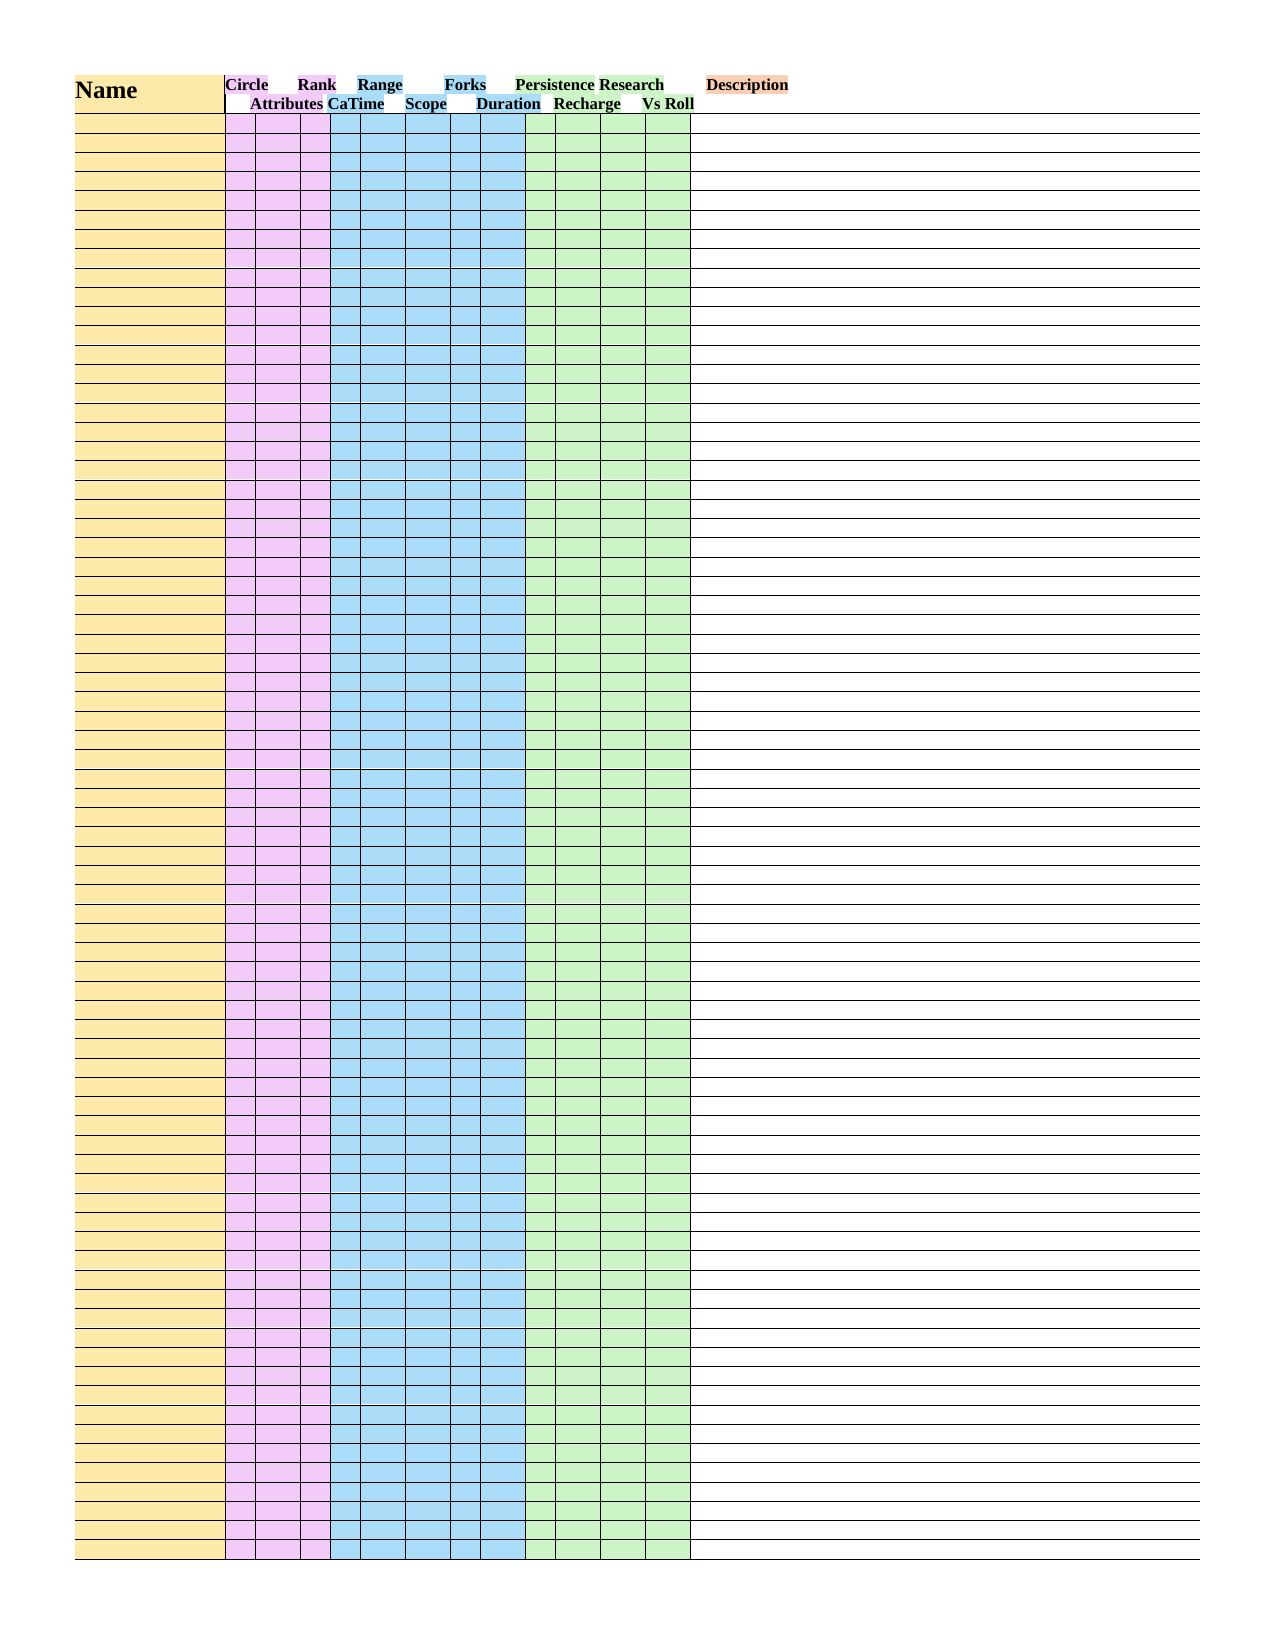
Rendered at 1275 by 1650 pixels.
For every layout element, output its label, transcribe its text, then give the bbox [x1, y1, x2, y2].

table_cell [75, 827, 225, 846]
table_cell [331, 943, 360, 961]
table_cell [481, 172, 525, 190]
table_cell [226, 211, 255, 229]
table_cell [226, 269, 255, 287]
table_cell [406, 1251, 450, 1269]
table_cell [75, 789, 225, 807]
table_cell [301, 1502, 330, 1520]
table_cell [301, 924, 330, 942]
table_cell [361, 1136, 405, 1154]
table_cell [331, 1136, 360, 1154]
table_cell [256, 442, 300, 460]
table_cell [406, 558, 450, 576]
table_cell [406, 307, 450, 325]
table_cell [406, 442, 450, 460]
table_cell [646, 114, 690, 133]
table_cell [481, 808, 525, 826]
table_cell [646, 847, 690, 865]
table_cell [646, 1386, 690, 1404]
table_cell [481, 481, 525, 499]
table_cell [226, 481, 255, 499]
table_cell [361, 1367, 405, 1385]
table_cell [601, 423, 645, 441]
table_cell [646, 211, 690, 229]
table_cell [451, 1540, 480, 1559]
table_cell [75, 1521, 225, 1539]
table_cell [451, 1155, 480, 1173]
table_cell [406, 731, 450, 749]
table_cell [406, 596, 450, 614]
table_cell [361, 924, 405, 942]
table_cell [601, 365, 645, 383]
table_cell [331, 750, 360, 768]
table_cell [601, 750, 645, 768]
table_cell [331, 905, 360, 923]
table_cell [406, 538, 450, 557]
table_cell [601, 982, 645, 1000]
table_cell [691, 1059, 1200, 1077]
table_cell [481, 346, 525, 364]
table_cell [226, 635, 255, 653]
table_cell [226, 596, 255, 614]
table_cell [301, 1463, 330, 1482]
table_cell [75, 191, 225, 210]
table_cell [75, 1078, 225, 1096]
table_cell [226, 1001, 255, 1019]
table_cell [301, 654, 330, 672]
table_cell [226, 654, 255, 672]
table_cell [75, 1502, 225, 1520]
table_cell [646, 789, 690, 807]
table_cell [361, 538, 405, 557]
table_cell [361, 384, 405, 402]
table_cell [331, 673, 360, 691]
table_cell [301, 404, 330, 422]
table_cell [406, 712, 450, 730]
table_cell [556, 230, 600, 248]
table_cell [691, 1406, 1200, 1424]
table_cell [646, 1116, 690, 1135]
table_cell [556, 1444, 600, 1462]
table_cell [481, 962, 525, 981]
table_cell [301, 461, 330, 479]
table_cell [226, 1251, 255, 1269]
table_cell [301, 558, 330, 576]
table_cell [556, 558, 600, 576]
table_cell [646, 1425, 690, 1443]
table_cell [406, 153, 450, 171]
table_cell [526, 191, 555, 210]
table_cell [646, 558, 690, 576]
table_cell [226, 423, 255, 441]
table_cell [301, 962, 330, 981]
table_cell [481, 230, 525, 248]
table_cell [481, 134, 525, 152]
table_cell [451, 1463, 480, 1482]
table_cell [601, 808, 645, 826]
table_cell [526, 982, 555, 1000]
table_cell [451, 172, 480, 190]
table_cell [646, 827, 690, 846]
table_cell [361, 442, 405, 460]
table_cell [226, 365, 255, 383]
table_cell [331, 1425, 360, 1443]
table_cell [406, 365, 450, 383]
table_cell [691, 404, 1200, 422]
table_cell [226, 249, 255, 267]
table_cell [361, 1348, 405, 1366]
table_cell [256, 1039, 300, 1058]
table_cell [331, 1251, 360, 1269]
table_cell [526, 712, 555, 730]
table_cell [331, 307, 360, 325]
table_cell [361, 134, 405, 152]
table_cell [256, 1502, 300, 1520]
table_cell [556, 1059, 600, 1077]
table_cell [75, 1386, 225, 1404]
table_cell [361, 1406, 405, 1424]
table_cell [691, 1521, 1200, 1539]
table_cell [331, 461, 360, 479]
table_cell [451, 230, 480, 248]
table_cell [406, 384, 450, 402]
table_cell [556, 1155, 600, 1173]
table_cell [406, 172, 450, 190]
table_cell [601, 558, 645, 576]
table_cell [451, 1251, 480, 1269]
table_cell [601, 442, 645, 460]
table_cell [556, 134, 600, 152]
table_cell [331, 808, 360, 826]
table_cell [406, 1136, 450, 1154]
table_cell [256, 211, 300, 229]
table_cell [406, 1194, 450, 1212]
table_cell [361, 692, 405, 711]
table_cell [75, 481, 225, 499]
table_cell [556, 1386, 600, 1404]
table_cell [451, 1213, 480, 1231]
table_cell [226, 461, 255, 479]
table_cell [556, 191, 600, 210]
table_cell [331, 1502, 360, 1520]
table_cell [331, 134, 360, 152]
table_cell [361, 635, 405, 653]
table_cell [406, 249, 450, 267]
table_cell [75, 1232, 225, 1250]
table_cell [226, 230, 255, 248]
table_cell [451, 712, 480, 730]
table_cell [226, 153, 255, 171]
table_cell [226, 847, 255, 865]
table_cell [226, 1116, 255, 1135]
table_cell [646, 423, 690, 441]
table_cell [331, 1367, 360, 1385]
table_cell [526, 1348, 555, 1366]
table_header Name [75, 75, 224, 113]
table_cell [691, 1232, 1200, 1250]
table_cell [75, 1001, 225, 1019]
table_cell [361, 249, 405, 267]
table_cell [556, 808, 600, 826]
table_cell [691, 1348, 1200, 1366]
table_cell [646, 866, 690, 884]
table_cell [556, 1251, 600, 1269]
table_cell [691, 1039, 1200, 1058]
table_cell [451, 384, 480, 402]
table_cell [451, 1020, 480, 1038]
table_cell [691, 1078, 1200, 1096]
table_cell [256, 519, 300, 537]
table_cell [481, 885, 525, 903]
table_cell [556, 1174, 600, 1192]
table_cell [481, 1444, 525, 1462]
table_cell [556, 153, 600, 171]
table_cell [256, 1348, 300, 1366]
table_cell [556, 982, 600, 1000]
table_cell [256, 615, 300, 634]
table_cell [601, 712, 645, 730]
table_cell [556, 577, 600, 595]
table_cell [226, 962, 255, 981]
table_cell [556, 1502, 600, 1520]
table_cell [301, 1290, 330, 1308]
table_cell [556, 1097, 600, 1115]
table_cell [481, 1521, 525, 1539]
table_cell [691, 1425, 1200, 1443]
table_cell [331, 326, 360, 344]
table_cell [301, 1001, 330, 1019]
table_cell [256, 866, 300, 884]
table_cell [451, 1097, 480, 1115]
table_cell [601, 230, 645, 248]
table_cell [226, 615, 255, 634]
table_cell [601, 596, 645, 614]
table_cell [256, 731, 300, 749]
table_cell [301, 1194, 330, 1212]
table_cell [556, 423, 600, 441]
table_cell [451, 1001, 480, 1019]
table_cell [256, 1251, 300, 1269]
table_cell [691, 442, 1200, 460]
table_cell [556, 1290, 600, 1308]
table_cell [361, 789, 405, 807]
table_cell [406, 269, 450, 287]
table_cell [526, 172, 555, 190]
table_cell [406, 1097, 450, 1115]
table_cell [646, 1444, 690, 1462]
table_cell [406, 1290, 450, 1308]
table_cell [75, 538, 225, 557]
table_cell [481, 153, 525, 171]
table_cell [406, 924, 450, 942]
table_cell [301, 635, 330, 653]
table_cell [556, 538, 600, 557]
table_cell [256, 1463, 300, 1482]
table_cell [331, 1444, 360, 1462]
table_cell [256, 1483, 300, 1501]
table_cell [75, 596, 225, 614]
table_cell [361, 558, 405, 576]
table_cell [691, 1174, 1200, 1192]
table_cell [451, 962, 480, 981]
table_cell [331, 1348, 360, 1366]
table_cell [256, 1406, 300, 1424]
table_cell [451, 1483, 480, 1501]
table_cell [331, 442, 360, 460]
table_cell [481, 500, 525, 518]
table_cell [256, 789, 300, 807]
table_cell [481, 1463, 525, 1482]
table_cell [406, 481, 450, 499]
table_cell [226, 288, 255, 306]
table_cell [526, 770, 555, 788]
table_cell [361, 1502, 405, 1520]
table_cell [331, 731, 360, 749]
table_cell [646, 1540, 690, 1559]
table_cell [226, 1136, 255, 1154]
table_cell [301, 1483, 330, 1501]
table_cell [75, 1174, 225, 1192]
table_cell [331, 615, 360, 634]
table_cell [361, 269, 405, 287]
table_cell [226, 905, 255, 923]
table_cell [406, 1483, 450, 1501]
table_cell [361, 827, 405, 846]
table_cell [256, 172, 300, 190]
table_cell [226, 1502, 255, 1520]
table_cell [601, 307, 645, 325]
table_cell [331, 789, 360, 807]
table_cell [526, 1540, 555, 1559]
table_cell [601, 1329, 645, 1347]
table_cell [256, 346, 300, 364]
table_cell [451, 673, 480, 691]
table_cell [526, 519, 555, 537]
table_cell [226, 1290, 255, 1308]
table_cell [256, 635, 300, 653]
table_cell [481, 789, 525, 807]
table_cell [556, 692, 600, 711]
table_cell [481, 596, 525, 614]
table_cell [556, 924, 600, 942]
table_cell [361, 326, 405, 344]
table_cell [75, 1425, 225, 1443]
table_cell [601, 134, 645, 152]
table_cell [646, 615, 690, 634]
table_cell [331, 1521, 360, 1539]
table_cell [556, 1271, 600, 1289]
table_cell [361, 885, 405, 903]
table_cell [361, 943, 405, 961]
table_cell [406, 1521, 450, 1539]
table_cell [451, 1502, 480, 1520]
table_cell [526, 307, 555, 325]
table_cell [256, 1116, 300, 1135]
table_cell [601, 1020, 645, 1038]
table_cell [556, 1329, 600, 1347]
table_cell [556, 1039, 600, 1058]
table_cell [75, 404, 225, 422]
table_cell [481, 1271, 525, 1289]
table_cell [481, 1425, 525, 1443]
table_cell [601, 384, 645, 402]
table_cell [601, 654, 645, 672]
table_cell [526, 134, 555, 152]
table_cell [331, 1213, 360, 1231]
table_cell [601, 1386, 645, 1404]
table_cell [601, 1251, 645, 1269]
table_cell [451, 1329, 480, 1347]
table_cell [601, 1540, 645, 1559]
table_cell [256, 1001, 300, 1019]
table_cell [75, 384, 225, 402]
table_cell [451, 1444, 480, 1462]
table_cell [226, 808, 255, 826]
table_cell [226, 1155, 255, 1173]
table_cell [406, 692, 450, 711]
table_cell [226, 1232, 255, 1250]
table_cell [646, 982, 690, 1000]
table_cell [75, 577, 225, 595]
table_cell [256, 1367, 300, 1385]
table_cell [331, 596, 360, 614]
table_cell [226, 1194, 255, 1212]
table_cell [256, 1232, 300, 1250]
table_cell [331, 770, 360, 788]
table_cell [646, 1502, 690, 1520]
table_cell [226, 924, 255, 942]
table_cell [601, 827, 645, 846]
table_cell [556, 1213, 600, 1231]
table_cell [75, 1444, 225, 1462]
table_cell [301, 384, 330, 402]
table_cell [256, 461, 300, 479]
table_cell [256, 1425, 300, 1443]
table_cell [556, 1406, 600, 1424]
table_cell [691, 481, 1200, 499]
table_cell [75, 750, 225, 768]
table_cell [301, 692, 330, 711]
table_cell [646, 481, 690, 499]
table_cell [646, 326, 690, 344]
table_cell [481, 191, 525, 210]
table_cell [406, 1020, 450, 1038]
table_cell [646, 307, 690, 325]
table_cell [331, 1271, 360, 1289]
table_cell [646, 654, 690, 672]
table_cell [75, 500, 225, 518]
table_cell [331, 1232, 360, 1250]
table_cell [75, 230, 225, 248]
table_cell [691, 1155, 1200, 1173]
table_cell [526, 943, 555, 961]
table_cell [256, 1059, 300, 1077]
table_cell [226, 731, 255, 749]
table_cell [451, 827, 480, 846]
table_cell [301, 172, 330, 190]
table_cell [226, 558, 255, 576]
table_cell [406, 770, 450, 788]
table_cell [646, 1406, 690, 1424]
table_cell [256, 596, 300, 614]
table_cell [256, 1078, 300, 1096]
table_cell [556, 500, 600, 518]
table_cell [451, 692, 480, 711]
table_cell [406, 847, 450, 865]
table_cell [301, 1039, 330, 1058]
table_cell [526, 1463, 555, 1482]
table_cell [601, 1406, 645, 1424]
table_cell [361, 461, 405, 479]
table_cell [226, 1271, 255, 1289]
table_cell [361, 1425, 405, 1443]
table_cell [601, 943, 645, 961]
table_cell [406, 191, 450, 210]
table_cell [526, 866, 555, 884]
table_cell [601, 1483, 645, 1501]
table_cell [451, 615, 480, 634]
table_cell [256, 654, 300, 672]
table_cell [331, 1329, 360, 1347]
table_cell [526, 1020, 555, 1038]
table_cell [601, 1116, 645, 1135]
table_cell [526, 269, 555, 287]
table_cell [75, 1116, 225, 1135]
table_cell [256, 191, 300, 210]
table_cell [361, 1329, 405, 1347]
table_cell [226, 750, 255, 768]
table_cell [406, 1039, 450, 1058]
table_cell [646, 1348, 690, 1366]
table_cell [526, 384, 555, 402]
table_cell [691, 596, 1200, 614]
table_cell [451, 1059, 480, 1077]
table_cell [556, 326, 600, 344]
table_cell [646, 1213, 690, 1231]
table_cell [646, 731, 690, 749]
table_cell [331, 269, 360, 287]
table_cell [691, 673, 1200, 691]
table_cell [75, 1329, 225, 1347]
table_cell [331, 1290, 360, 1308]
table_cell [451, 365, 480, 383]
table_cell [481, 1039, 525, 1058]
table_cell [691, 500, 1200, 518]
table_cell [601, 673, 645, 691]
table_cell [75, 519, 225, 537]
table_cell [526, 404, 555, 422]
table_cell [226, 673, 255, 691]
table_cell [451, 1386, 480, 1404]
table_cell [75, 866, 225, 884]
table_cell [601, 770, 645, 788]
table_cell [361, 1174, 405, 1192]
table_cell [451, 481, 480, 499]
table_cell [256, 1174, 300, 1192]
table_cell [256, 1540, 300, 1559]
table_cell [556, 404, 600, 422]
table_cell [556, 307, 600, 325]
table_cell [301, 500, 330, 518]
table_cell [481, 1502, 525, 1520]
table_cell [691, 519, 1200, 537]
table_cell [451, 500, 480, 518]
table_cell [526, 249, 555, 267]
table_cell [331, 1463, 360, 1482]
table_cell [601, 1001, 645, 1019]
table_cell [556, 1367, 600, 1385]
table_cell [646, 230, 690, 248]
table_cell [406, 943, 450, 961]
table_cell [526, 885, 555, 903]
table_cell [75, 1155, 225, 1173]
table_cell [226, 866, 255, 884]
table_cell [406, 789, 450, 807]
table_cell [361, 404, 405, 422]
table_cell [481, 211, 525, 229]
table_cell [361, 1116, 405, 1135]
table_cell [691, 1386, 1200, 1404]
table_cell [361, 481, 405, 499]
table_cell [556, 712, 600, 730]
table_cell [481, 1136, 525, 1154]
table_cell [691, 885, 1200, 903]
table_cell [226, 326, 255, 344]
table_cell [481, 1174, 525, 1192]
table_cell [451, 1039, 480, 1058]
table_cell [451, 249, 480, 267]
table_cell [301, 1136, 330, 1154]
table_cell [451, 191, 480, 210]
table_cell [361, 577, 405, 595]
table_cell [481, 538, 525, 557]
table_cell [406, 1348, 450, 1366]
table_cell [691, 558, 1200, 576]
table_cell [406, 1444, 450, 1462]
table_cell [481, 114, 525, 133]
table_cell [481, 943, 525, 961]
table_cell [361, 712, 405, 730]
table_cell [646, 1483, 690, 1501]
table_cell [646, 577, 690, 595]
table_cell [406, 423, 450, 441]
table_cell [226, 384, 255, 402]
table_cell [691, 654, 1200, 672]
table_cell [601, 615, 645, 634]
table_cell [691, 114, 1200, 133]
table_cell [481, 847, 525, 865]
table_cell [331, 191, 360, 210]
table_cell [75, 1309, 225, 1327]
table_cell [646, 1136, 690, 1154]
table_cell [256, 885, 300, 903]
table_cell [481, 365, 525, 383]
table_cell [226, 307, 255, 325]
table_cell [526, 1194, 555, 1212]
table_cell [646, 750, 690, 768]
table_cell [226, 1367, 255, 1385]
table_cell [646, 770, 690, 788]
table_cell [691, 750, 1200, 768]
table_cell [75, 1406, 225, 1424]
table_cell [75, 1039, 225, 1058]
table_cell [406, 905, 450, 923]
table_cell [601, 1059, 645, 1077]
table_cell [361, 1309, 405, 1327]
table_cell [526, 211, 555, 229]
table_cell [646, 346, 690, 364]
table_cell [406, 1406, 450, 1424]
table_cell [451, 558, 480, 576]
table_cell [301, 827, 330, 846]
table_cell [691, 326, 1200, 344]
table_cell [406, 1232, 450, 1250]
table_cell [646, 249, 690, 267]
table_cell [226, 538, 255, 557]
table_cell [301, 1097, 330, 1115]
table_cell [601, 1078, 645, 1096]
table_cell [331, 1078, 360, 1096]
table_cell [256, 1521, 300, 1539]
table_cell [601, 288, 645, 306]
table_cell [691, 346, 1200, 364]
table_cell [481, 1213, 525, 1231]
table_cell [256, 847, 300, 865]
table_cell [526, 577, 555, 595]
table_cell [451, 404, 480, 422]
table_cell [75, 114, 225, 133]
table_cell [75, 943, 225, 961]
table_cell [406, 1174, 450, 1192]
table_cell [481, 866, 525, 884]
table_cell [226, 943, 255, 961]
table_cell [526, 153, 555, 171]
table_cell [526, 635, 555, 653]
table_cell [301, 1213, 330, 1231]
table_cell [601, 1463, 645, 1482]
table_cell [691, 153, 1200, 171]
table_cell [646, 943, 690, 961]
table_cell [361, 982, 405, 1000]
table_cell [526, 461, 555, 479]
table_cell [331, 365, 360, 383]
table_cell [691, 1444, 1200, 1462]
table_cell [526, 1116, 555, 1135]
table_cell [601, 346, 645, 364]
table_cell [451, 1116, 480, 1135]
table_cell [361, 1020, 405, 1038]
table_cell [301, 808, 330, 826]
table_cell [691, 211, 1200, 229]
table_cell [361, 153, 405, 171]
table_cell [256, 404, 300, 422]
table_cell [75, 712, 225, 730]
table_cell [646, 404, 690, 422]
table_cell [601, 1309, 645, 1327]
table_cell [406, 1540, 450, 1559]
table_cell [691, 905, 1200, 923]
table_cell [75, 1367, 225, 1385]
table_cell [226, 114, 255, 133]
table_cell [75, 1271, 225, 1289]
table_cell [646, 1078, 690, 1096]
table_cell [451, 654, 480, 672]
table_cell [406, 114, 450, 133]
table_cell [75, 153, 225, 171]
table_cell [256, 1097, 300, 1115]
table_cell [256, 692, 300, 711]
table_cell [331, 1174, 360, 1192]
table_cell [601, 1348, 645, 1366]
table_cell [406, 1116, 450, 1135]
table_cell [556, 673, 600, 691]
table_cell [331, 384, 360, 402]
table_cell [526, 1271, 555, 1289]
table_cell [691, 461, 1200, 479]
table_cell [75, 423, 225, 441]
table_cell [301, 1309, 330, 1327]
table_cell [526, 905, 555, 923]
table_cell [601, 404, 645, 422]
table_cell [226, 982, 255, 1000]
table_cell [526, 1078, 555, 1096]
table_cell [301, 307, 330, 325]
table_cell [406, 1386, 450, 1404]
table_cell [226, 1039, 255, 1058]
table_cell [226, 1174, 255, 1192]
table_cell [526, 442, 555, 460]
table_cell [75, 1194, 225, 1212]
table_cell [646, 1059, 690, 1077]
table_cell [646, 1521, 690, 1539]
table_cell [256, 1136, 300, 1154]
table_cell [481, 1116, 525, 1135]
table_cell [526, 365, 555, 383]
table_cell [556, 615, 600, 634]
table_cell [526, 1097, 555, 1115]
table_cell [301, 288, 330, 306]
table_cell [361, 615, 405, 634]
table_cell [451, 1425, 480, 1443]
table_cell [406, 211, 450, 229]
table_cell [75, 1540, 225, 1559]
table_cell [256, 808, 300, 826]
table_cell [331, 847, 360, 865]
table_cell [75, 692, 225, 711]
table_cell [75, 1348, 225, 1366]
table_cell [481, 1194, 525, 1212]
table_cell [556, 519, 600, 537]
table_cell [256, 982, 300, 1000]
table_cell [256, 943, 300, 961]
table_cell [256, 1444, 300, 1462]
table_cell [361, 1213, 405, 1231]
table_cell [301, 596, 330, 614]
table_cell [75, 982, 225, 1000]
table_cell [526, 1213, 555, 1231]
table_cell [691, 789, 1200, 807]
table_cell [75, 442, 225, 460]
table_cell [406, 230, 450, 248]
table_cell [526, 962, 555, 981]
table_cell [526, 1386, 555, 1404]
table_cell [526, 1483, 555, 1501]
table_cell [526, 1059, 555, 1077]
table_cell [556, 770, 600, 788]
table_cell [226, 134, 255, 152]
table_cell [481, 712, 525, 730]
table_cell [331, 1406, 360, 1424]
table_cell [451, 1232, 480, 1250]
table_cell [451, 1078, 480, 1096]
table_cell [451, 1194, 480, 1212]
table_cell [481, 924, 525, 942]
table_cell [451, 288, 480, 306]
table_cell [361, 596, 405, 614]
table_cell [361, 114, 405, 133]
table_cell [331, 1386, 360, 1404]
table_cell [646, 153, 690, 171]
table_cell [691, 230, 1200, 248]
table_cell [331, 1059, 360, 1077]
table_cell [601, 1155, 645, 1173]
table_cell [226, 770, 255, 788]
table_cell [601, 153, 645, 171]
table_cell [301, 1348, 330, 1366]
table_cell [601, 1097, 645, 1115]
table_cell [481, 404, 525, 422]
table_cell [691, 1136, 1200, 1154]
table_cell [331, 1097, 360, 1115]
table_cell [556, 654, 600, 672]
table_cell [361, 847, 405, 865]
table_cell [646, 1271, 690, 1289]
table_cell [556, 1521, 600, 1539]
table_cell [256, 288, 300, 306]
table_cell [646, 962, 690, 981]
table_cell [75, 770, 225, 788]
table_cell [556, 1001, 600, 1019]
table_cell [256, 558, 300, 576]
table_cell [481, 423, 525, 441]
table_cell [451, 442, 480, 460]
table_cell [526, 1290, 555, 1308]
table_cell [301, 1059, 330, 1077]
table_cell [451, 423, 480, 441]
table_cell [601, 1039, 645, 1058]
table_cell [691, 1540, 1200, 1559]
table_cell [556, 1232, 600, 1250]
table_cell [75, 731, 225, 749]
table_cell [226, 442, 255, 460]
table_cell [256, 365, 300, 383]
table_cell [691, 134, 1200, 152]
table_cell [75, 847, 225, 865]
table_cell [75, 249, 225, 267]
table_cell [331, 962, 360, 981]
table_cell [601, 1521, 645, 1539]
table_cell [601, 885, 645, 903]
table_cell [526, 1174, 555, 1192]
table_cell [331, 1039, 360, 1058]
table_cell [526, 326, 555, 344]
table_cell [75, 808, 225, 826]
table_cell [601, 461, 645, 479]
table_cell [301, 885, 330, 903]
table_cell [226, 1309, 255, 1327]
table_cell [226, 519, 255, 537]
table_cell [526, 230, 555, 248]
table_cell [526, 500, 555, 518]
table_cell [75, 307, 225, 325]
table_cell [331, 1540, 360, 1559]
table_cell [646, 712, 690, 730]
table_cell [75, 924, 225, 942]
table_cell [481, 1078, 525, 1096]
table_cell [75, 1020, 225, 1038]
table_cell [526, 827, 555, 846]
table_cell [301, 866, 330, 884]
table_cell [646, 1251, 690, 1269]
table_cell [601, 326, 645, 344]
table_cell [226, 692, 255, 711]
table_cell [451, 134, 480, 152]
table_cell [451, 153, 480, 171]
table_cell [481, 558, 525, 576]
table_cell [601, 1290, 645, 1308]
table_cell [646, 924, 690, 942]
table_cell [301, 1020, 330, 1038]
table_cell [226, 577, 255, 595]
table_cell [75, 461, 225, 479]
table_cell [406, 1463, 450, 1482]
table_cell [256, 1290, 300, 1308]
table_cell [601, 1367, 645, 1385]
table_cell [481, 269, 525, 287]
table_cell [301, 615, 330, 634]
table_cell [526, 288, 555, 306]
table_cell [406, 577, 450, 595]
table_cell [526, 1406, 555, 1424]
table_cell [301, 1425, 330, 1443]
table_cell [256, 1194, 300, 1212]
table_cell [451, 808, 480, 826]
table_cell [331, 1020, 360, 1038]
table_cell [256, 481, 300, 499]
table_cell [646, 269, 690, 287]
table_cell [646, 288, 690, 306]
table_cell [601, 1444, 645, 1462]
table_cell [556, 461, 600, 479]
table_cell [481, 249, 525, 267]
table_cell [691, 538, 1200, 557]
table_cell [556, 1540, 600, 1559]
table_cell [331, 924, 360, 942]
table_cell [691, 1213, 1200, 1231]
table_cell [526, 673, 555, 691]
table_cell [526, 924, 555, 942]
table_cell [691, 692, 1200, 711]
table_cell [526, 615, 555, 634]
table_cell [646, 1001, 690, 1019]
table_cell [691, 1116, 1200, 1135]
table_cell [601, 500, 645, 518]
table_cell [481, 1483, 525, 1501]
table_cell [451, 346, 480, 364]
table_cell [406, 500, 450, 518]
table_cell [451, 1290, 480, 1308]
table_cell [646, 808, 690, 826]
table_cell [451, 519, 480, 537]
table_cell [691, 1309, 1200, 1327]
table_cell [406, 1059, 450, 1077]
table_cell [301, 1521, 330, 1539]
table_cell [361, 1155, 405, 1173]
table_cell [481, 461, 525, 479]
table_cell [301, 943, 330, 961]
table_cell [556, 635, 600, 653]
table_cell [556, 442, 600, 460]
table_cell [331, 692, 360, 711]
table_cell [406, 134, 450, 152]
table_cell [646, 1194, 690, 1212]
table_cell [301, 269, 330, 287]
table_cell [646, 191, 690, 210]
table_cell [361, 905, 405, 923]
table_cell [361, 1001, 405, 1019]
table_cell [451, 114, 480, 133]
table_cell [601, 924, 645, 942]
table_cell [646, 384, 690, 402]
table_cell [691, 1367, 1200, 1385]
table_cell [691, 1483, 1200, 1501]
table_cell [526, 847, 555, 865]
table_cell [406, 1425, 450, 1443]
table_cell [556, 827, 600, 846]
table_cell [256, 962, 300, 981]
table_cell [691, 827, 1200, 846]
table_cell [601, 1502, 645, 1520]
table_cell [691, 365, 1200, 383]
table_cell [301, 134, 330, 152]
table_cell [646, 1329, 690, 1347]
table_cell [331, 1116, 360, 1135]
table_cell [406, 404, 450, 422]
table_cell [226, 712, 255, 730]
table_cell [601, 519, 645, 537]
table_cell [451, 577, 480, 595]
table_cell [361, 808, 405, 826]
table_cell [75, 346, 225, 364]
table_cell [75, 905, 225, 923]
table_cell [481, 288, 525, 306]
table_cell [361, 519, 405, 537]
table_cell [556, 1463, 600, 1482]
table_cell [646, 461, 690, 479]
table_cell [256, 905, 300, 923]
table_cell [256, 577, 300, 595]
table_cell [556, 731, 600, 749]
table_cell [556, 1020, 600, 1038]
table_cell [556, 866, 600, 884]
table_cell [526, 1367, 555, 1385]
table_cell [526, 654, 555, 672]
table_cell [331, 404, 360, 422]
table_cell [301, 1174, 330, 1192]
table_cell [691, 1001, 1200, 1019]
table_cell [481, 577, 525, 595]
table_cell [331, 885, 360, 903]
table_header Circle Rank Range Forks Persistence Research Description Attributes CaTime Scope Duration Recharge Vs Roll [226, 75, 1200, 113]
table_cell [481, 1309, 525, 1327]
table_cell [256, 230, 300, 248]
table_cell [691, 712, 1200, 730]
table_cell [646, 1290, 690, 1308]
table_cell [691, 1271, 1200, 1289]
table_cell [301, 750, 330, 768]
table_cell [75, 365, 225, 383]
table_cell [301, 1232, 330, 1250]
table_cell [646, 1463, 690, 1482]
table_cell [361, 1521, 405, 1539]
table_cell [301, 211, 330, 229]
table_cell [361, 1540, 405, 1559]
table_cell [601, 962, 645, 981]
table_cell [361, 1386, 405, 1404]
table_cell [301, 1329, 330, 1347]
table_cell [256, 134, 300, 152]
table_cell [451, 211, 480, 229]
table_cell [601, 577, 645, 595]
table_cell [691, 423, 1200, 441]
table_cell [691, 172, 1200, 190]
table_cell [691, 1329, 1200, 1347]
table_cell [691, 943, 1200, 961]
table_cell [691, 982, 1200, 1000]
table_cell [556, 596, 600, 614]
table_cell [361, 1059, 405, 1077]
table_cell [406, 635, 450, 653]
table_cell [256, 1271, 300, 1289]
table_cell [526, 423, 555, 441]
table_cell [691, 269, 1200, 287]
table_cell [556, 481, 600, 499]
table_cell [601, 172, 645, 190]
table_cell [406, 1078, 450, 1096]
table_cell [256, 269, 300, 287]
table_cell [406, 346, 450, 364]
table_cell [256, 1386, 300, 1404]
table_cell [301, 770, 330, 788]
table_cell [451, 789, 480, 807]
table_cell [526, 1232, 555, 1250]
table_cell [331, 423, 360, 441]
table_cell [526, 1502, 555, 1520]
table_cell [526, 596, 555, 614]
table_cell [301, 538, 330, 557]
table_cell [451, 1174, 480, 1192]
table_cell [226, 1059, 255, 1077]
table_cell [361, 346, 405, 364]
table_cell [646, 692, 690, 711]
table_cell [481, 384, 525, 402]
table_cell [301, 230, 330, 248]
table_cell [451, 847, 480, 865]
table_cell [601, 635, 645, 653]
table_cell [361, 307, 405, 325]
table_cell [75, 1136, 225, 1154]
table_cell [646, 134, 690, 152]
table_cell [331, 153, 360, 171]
table_cell [451, 1367, 480, 1385]
table_cell [526, 789, 555, 807]
table_cell [331, 249, 360, 267]
table_cell [451, 1521, 480, 1539]
table_cell [226, 1425, 255, 1443]
table_cell [451, 924, 480, 942]
table_cell [361, 500, 405, 518]
table_cell [301, 1540, 330, 1559]
table_cell [301, 1386, 330, 1404]
table_cell [301, 191, 330, 210]
table_cell [526, 1309, 555, 1327]
table_cell [526, 1136, 555, 1154]
table_cell [331, 481, 360, 499]
table_cell [556, 249, 600, 267]
table_cell [451, 461, 480, 479]
table_cell [481, 519, 525, 537]
table_cell [226, 789, 255, 807]
table_cell [601, 1425, 645, 1443]
table_cell [451, 326, 480, 344]
table_cell [406, 750, 450, 768]
table_cell [601, 692, 645, 711]
table_cell [556, 847, 600, 865]
table_cell [301, 153, 330, 171]
table_cell [301, 1271, 330, 1289]
table_cell [226, 1097, 255, 1115]
table_cell [226, 1540, 255, 1559]
table_cell [75, 1483, 225, 1501]
table_cell [75, 962, 225, 981]
table_cell [481, 442, 525, 460]
table_cell [691, 808, 1200, 826]
table_cell [481, 982, 525, 1000]
table_cell [406, 288, 450, 306]
table_cell [256, 1020, 300, 1038]
table_cell [691, 288, 1200, 306]
table_cell [481, 1155, 525, 1173]
table_cell [361, 1097, 405, 1115]
table_cell [691, 1463, 1200, 1482]
table_cell [75, 288, 225, 306]
table_cell [406, 1001, 450, 1019]
table_cell [331, 558, 360, 576]
table_cell [481, 326, 525, 344]
table_cell [481, 750, 525, 768]
table_cell [451, 1136, 480, 1154]
table_cell [301, 423, 330, 441]
table_cell [556, 750, 600, 768]
table_cell [691, 1502, 1200, 1520]
table_cell [226, 1406, 255, 1424]
table_cell [526, 1425, 555, 1443]
table_cell [331, 1309, 360, 1327]
table_cell [526, 1155, 555, 1173]
table_cell [601, 211, 645, 229]
table_cell [691, 577, 1200, 595]
table_cell [256, 249, 300, 267]
table_cell [481, 654, 525, 672]
table_cell [226, 172, 255, 190]
table_cell [601, 1174, 645, 1192]
table_cell [75, 1097, 225, 1115]
table_cell [406, 461, 450, 479]
table_cell [256, 827, 300, 846]
table_cell [691, 1251, 1200, 1269]
table_cell [75, 134, 225, 152]
table_cell [556, 1194, 600, 1212]
table_cell [406, 1155, 450, 1173]
table_cell [691, 924, 1200, 942]
table_cell [406, 1213, 450, 1231]
table_cell [226, 1463, 255, 1482]
table_cell [361, 1039, 405, 1058]
table_cell [226, 1213, 255, 1231]
table_cell [556, 288, 600, 306]
table_cell [256, 770, 300, 788]
table_cell [481, 692, 525, 711]
table_cell [361, 230, 405, 248]
table_cell [646, 442, 690, 460]
table_cell [361, 1444, 405, 1462]
table_cell [481, 1020, 525, 1038]
table_cell [526, 346, 555, 364]
table_cell [481, 731, 525, 749]
table_cell [646, 500, 690, 518]
table_cell [406, 1329, 450, 1347]
table_cell [481, 673, 525, 691]
table_cell [301, 577, 330, 595]
table_cell [451, 943, 480, 961]
table_cell [646, 1174, 690, 1192]
table_cell [256, 538, 300, 557]
table_cell [556, 1425, 600, 1443]
table_cell [301, 365, 330, 383]
table_cell [406, 808, 450, 826]
table_cell [331, 288, 360, 306]
table_cell [556, 365, 600, 383]
table_cell [256, 384, 300, 402]
table_cell [331, 827, 360, 846]
table_cell [646, 365, 690, 383]
table_cell [601, 481, 645, 499]
table_cell [331, 1001, 360, 1019]
table_cell [481, 307, 525, 325]
table_cell [256, 1155, 300, 1173]
table_cell [331, 577, 360, 595]
table_cell [361, 962, 405, 981]
table_cell [361, 750, 405, 768]
table_cell [451, 307, 480, 325]
table_cell [331, 712, 360, 730]
table_cell [601, 114, 645, 133]
table_cell [256, 673, 300, 691]
table_cell [75, 1059, 225, 1077]
table_cell [226, 346, 255, 364]
table_cell [556, 885, 600, 903]
table_cell [226, 191, 255, 210]
table_cell [481, 827, 525, 846]
table_cell [691, 866, 1200, 884]
table_cell [646, 885, 690, 903]
table_cell [691, 307, 1200, 325]
table_cell [481, 1059, 525, 1077]
table_cell [481, 770, 525, 788]
table_cell [331, 230, 360, 248]
table_cell [256, 500, 300, 518]
table_cell [331, 1155, 360, 1173]
table_cell [451, 635, 480, 653]
table_cell [301, 249, 330, 267]
table_cell [451, 866, 480, 884]
table_cell [75, 211, 225, 229]
table_cell [646, 519, 690, 537]
table_cell [301, 1251, 330, 1269]
table_cell [601, 1232, 645, 1250]
table_cell [481, 1329, 525, 1347]
table_cell [75, 1463, 225, 1482]
table_cell [526, 1329, 555, 1347]
table_cell [556, 1348, 600, 1366]
table_cell [406, 827, 450, 846]
table_cell [331, 654, 360, 672]
table_cell [361, 1290, 405, 1308]
table_cell [256, 307, 300, 325]
table_cell [556, 943, 600, 961]
table_cell [256, 924, 300, 942]
table_cell [301, 1406, 330, 1424]
table_cell [331, 538, 360, 557]
table_cell [301, 789, 330, 807]
table_cell [406, 982, 450, 1000]
table_cell [226, 1329, 255, 1347]
table_cell [226, 885, 255, 903]
table_cell [601, 1194, 645, 1212]
table_cell [331, 211, 360, 229]
table_cell [406, 615, 450, 634]
table_cell [691, 1097, 1200, 1115]
table_cell [331, 114, 360, 133]
table_cell [451, 1309, 480, 1327]
table_cell [526, 731, 555, 749]
table_cell [331, 172, 360, 190]
table_cell [691, 1020, 1200, 1038]
table_cell [226, 1444, 255, 1462]
table_cell [556, 1136, 600, 1154]
table_cell [256, 423, 300, 441]
table_cell [256, 153, 300, 171]
table_cell [451, 885, 480, 903]
table_cell [601, 538, 645, 557]
table_cell [451, 269, 480, 287]
table_cell [526, 1251, 555, 1269]
table_cell [75, 654, 225, 672]
table_cell [526, 538, 555, 557]
table_cell [361, 191, 405, 210]
table_cell [406, 673, 450, 691]
table_cell [301, 519, 330, 537]
table_cell [406, 962, 450, 981]
table_cell [406, 326, 450, 344]
table_cell [526, 1444, 555, 1462]
table_cell [556, 1309, 600, 1327]
table_cell [601, 269, 645, 287]
table_cell [361, 1271, 405, 1289]
table_cell [481, 1097, 525, 1115]
table_cell [361, 172, 405, 190]
table_cell [646, 1232, 690, 1250]
table_cell [331, 866, 360, 884]
table_cell [691, 962, 1200, 981]
table_cell [556, 384, 600, 402]
table_cell [691, 1194, 1200, 1212]
table_cell [256, 712, 300, 730]
table_cell [256, 1213, 300, 1231]
table_cell [301, 712, 330, 730]
table_cell [226, 1521, 255, 1539]
table_cell [301, 346, 330, 364]
table_cell [646, 172, 690, 190]
table_cell [75, 558, 225, 576]
table_cell [691, 615, 1200, 634]
table_cell [75, 172, 225, 190]
table_cell [556, 172, 600, 190]
table_cell [526, 558, 555, 576]
table_cell [646, 673, 690, 691]
table_cell [75, 1251, 225, 1269]
table_cell [481, 1001, 525, 1019]
table_cell [556, 1078, 600, 1096]
table_cell [361, 1251, 405, 1269]
table_cell [646, 538, 690, 557]
table_cell [556, 1116, 600, 1135]
table_cell [226, 827, 255, 846]
table_cell [691, 191, 1200, 210]
table_cell [361, 770, 405, 788]
table_cell [301, 1444, 330, 1462]
table_cell [646, 1020, 690, 1038]
table_cell [556, 1483, 600, 1501]
table_cell [226, 1386, 255, 1404]
table_cell [406, 519, 450, 537]
table_cell [75, 615, 225, 634]
table_cell [481, 635, 525, 653]
table_cell [226, 500, 255, 518]
table_cell [331, 635, 360, 653]
table_cell [451, 596, 480, 614]
table_cell [556, 962, 600, 981]
table_cell [301, 481, 330, 499]
table_cell [75, 269, 225, 287]
table_cell [361, 1232, 405, 1250]
table_cell [361, 211, 405, 229]
table_cell [451, 538, 480, 557]
table_cell [301, 731, 330, 749]
table_cell [601, 905, 645, 923]
table_cell [481, 1386, 525, 1404]
table_cell [361, 673, 405, 691]
table_cell [226, 1078, 255, 1096]
table_cell [481, 615, 525, 634]
table_cell [301, 905, 330, 923]
table_cell [526, 750, 555, 768]
table_cell [226, 1020, 255, 1038]
table_cell [331, 519, 360, 537]
table_cell [601, 1213, 645, 1231]
table_cell [481, 1290, 525, 1308]
table_cell [526, 1039, 555, 1058]
table_cell [481, 1367, 525, 1385]
table_cell [556, 789, 600, 807]
table_cell [601, 847, 645, 865]
table_cell [691, 249, 1200, 267]
table_cell [451, 731, 480, 749]
table_cell [361, 866, 405, 884]
table_cell [75, 635, 225, 653]
table_cell [331, 346, 360, 364]
table_cell [301, 442, 330, 460]
table_cell [361, 365, 405, 383]
table_cell [481, 1251, 525, 1269]
table_cell [526, 692, 555, 711]
table_cell [601, 191, 645, 210]
table_cell [451, 750, 480, 768]
table_cell [481, 905, 525, 923]
table_cell [556, 269, 600, 287]
table_cell [646, 1155, 690, 1173]
table_cell [301, 326, 330, 344]
table_cell [75, 673, 225, 691]
table_cell [526, 481, 555, 499]
table_cell [601, 789, 645, 807]
table_cell [226, 1348, 255, 1366]
table_cell [331, 1194, 360, 1212]
table_cell [691, 847, 1200, 865]
table_cell [331, 982, 360, 1000]
table_cell [75, 326, 225, 344]
table_cell [601, 866, 645, 884]
table_cell [451, 1406, 480, 1424]
table_cell [601, 1136, 645, 1154]
table_cell [601, 1271, 645, 1289]
table_cell [256, 1309, 300, 1327]
table_cell [301, 1078, 330, 1096]
table_cell [451, 982, 480, 1000]
table_cell [406, 885, 450, 903]
table_cell [406, 1309, 450, 1327]
table_cell [361, 1194, 405, 1212]
table_cell [451, 905, 480, 923]
table_cell [301, 1155, 330, 1173]
table_cell [301, 982, 330, 1000]
table_cell [406, 654, 450, 672]
table_cell [646, 1097, 690, 1115]
table_cell [691, 384, 1200, 402]
table_cell [646, 596, 690, 614]
table_cell [301, 673, 330, 691]
table_cell [526, 808, 555, 826]
table_cell [481, 1406, 525, 1424]
table_cell [691, 770, 1200, 788]
table_cell [361, 731, 405, 749]
table_cell [256, 750, 300, 768]
table_cell [361, 1463, 405, 1482]
table_cell [406, 1367, 450, 1385]
table_cell [361, 423, 405, 441]
table_cell [556, 346, 600, 364]
table_cell [226, 1483, 255, 1501]
table_cell [406, 866, 450, 884]
table_cell [481, 1540, 525, 1559]
table_cell [75, 1290, 225, 1308]
table_cell [256, 114, 300, 133]
table_cell [601, 731, 645, 749]
table_cell [601, 249, 645, 267]
table_cell [691, 635, 1200, 653]
table_cell [646, 635, 690, 653]
table_cell [451, 770, 480, 788]
table_cell [526, 114, 555, 133]
table_cell [256, 1329, 300, 1347]
table_cell [691, 1290, 1200, 1308]
table_cell [75, 1213, 225, 1231]
table_cell [361, 654, 405, 672]
table_cell [481, 1348, 525, 1366]
table_cell [361, 1483, 405, 1501]
table_cell [406, 1271, 450, 1289]
table_cell [301, 847, 330, 865]
table_cell [226, 404, 255, 422]
table_cell [406, 1502, 450, 1520]
table_cell [526, 1521, 555, 1539]
table_cell [646, 1309, 690, 1327]
table_cell [691, 731, 1200, 749]
table_cell [451, 1348, 480, 1366]
table_cell [301, 1116, 330, 1135]
table_cell [526, 1001, 555, 1019]
table_cell [481, 1232, 525, 1250]
table_cell [331, 500, 360, 518]
table_cell [361, 1078, 405, 1096]
table_cell [361, 288, 405, 306]
table_cell [75, 885, 225, 903]
table_cell [556, 211, 600, 229]
table_cell [256, 326, 300, 344]
table_cell [301, 1367, 330, 1385]
table_cell [556, 905, 600, 923]
table_cell [646, 1367, 690, 1385]
table_cell [646, 1039, 690, 1058]
table_cell [331, 1483, 360, 1501]
table_cell [301, 114, 330, 133]
table_cell [556, 114, 600, 133]
table_cell [451, 1271, 480, 1289]
table_cell [646, 905, 690, 923]
